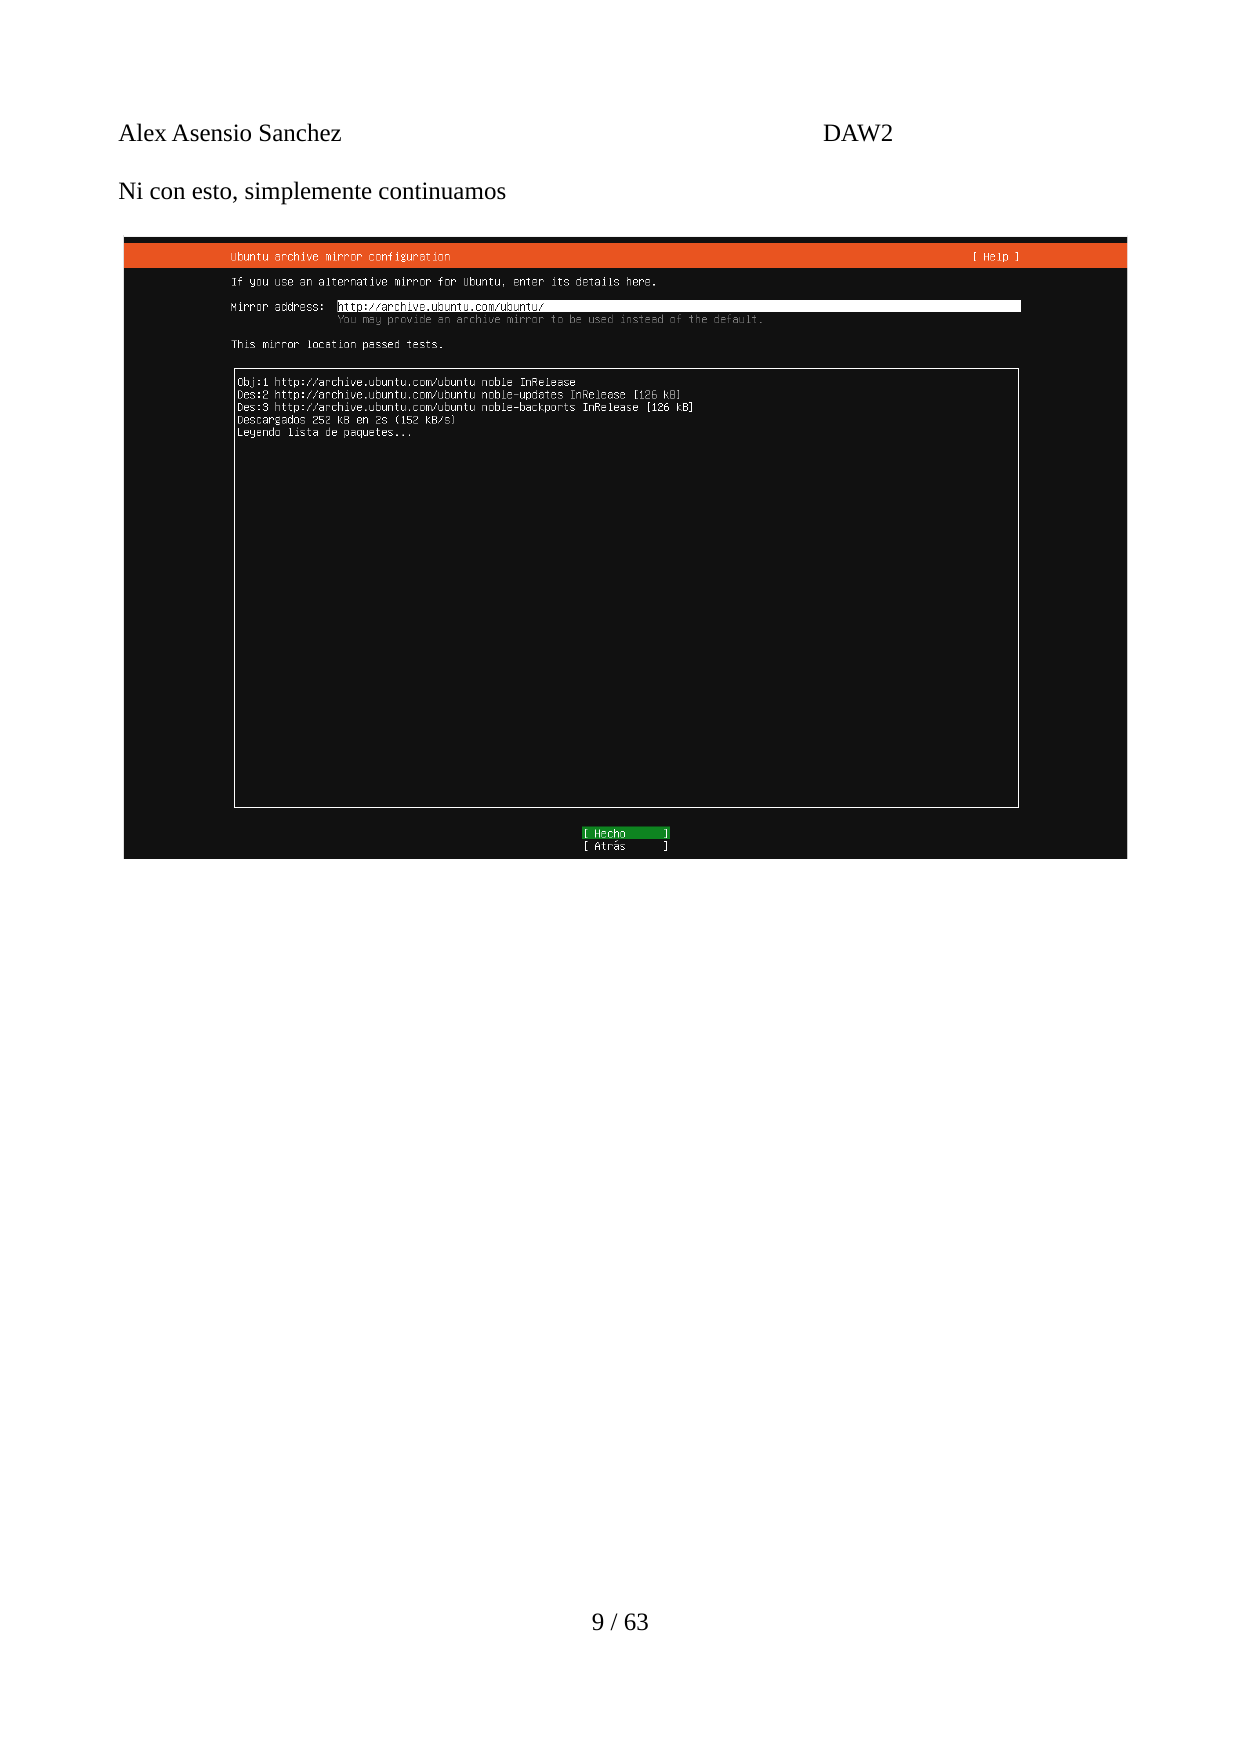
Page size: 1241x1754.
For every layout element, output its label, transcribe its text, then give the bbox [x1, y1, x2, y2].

picture [123, 235, 1128, 859]
text Ni con esto, simplemente continuamos [118, 176, 1122, 205]
